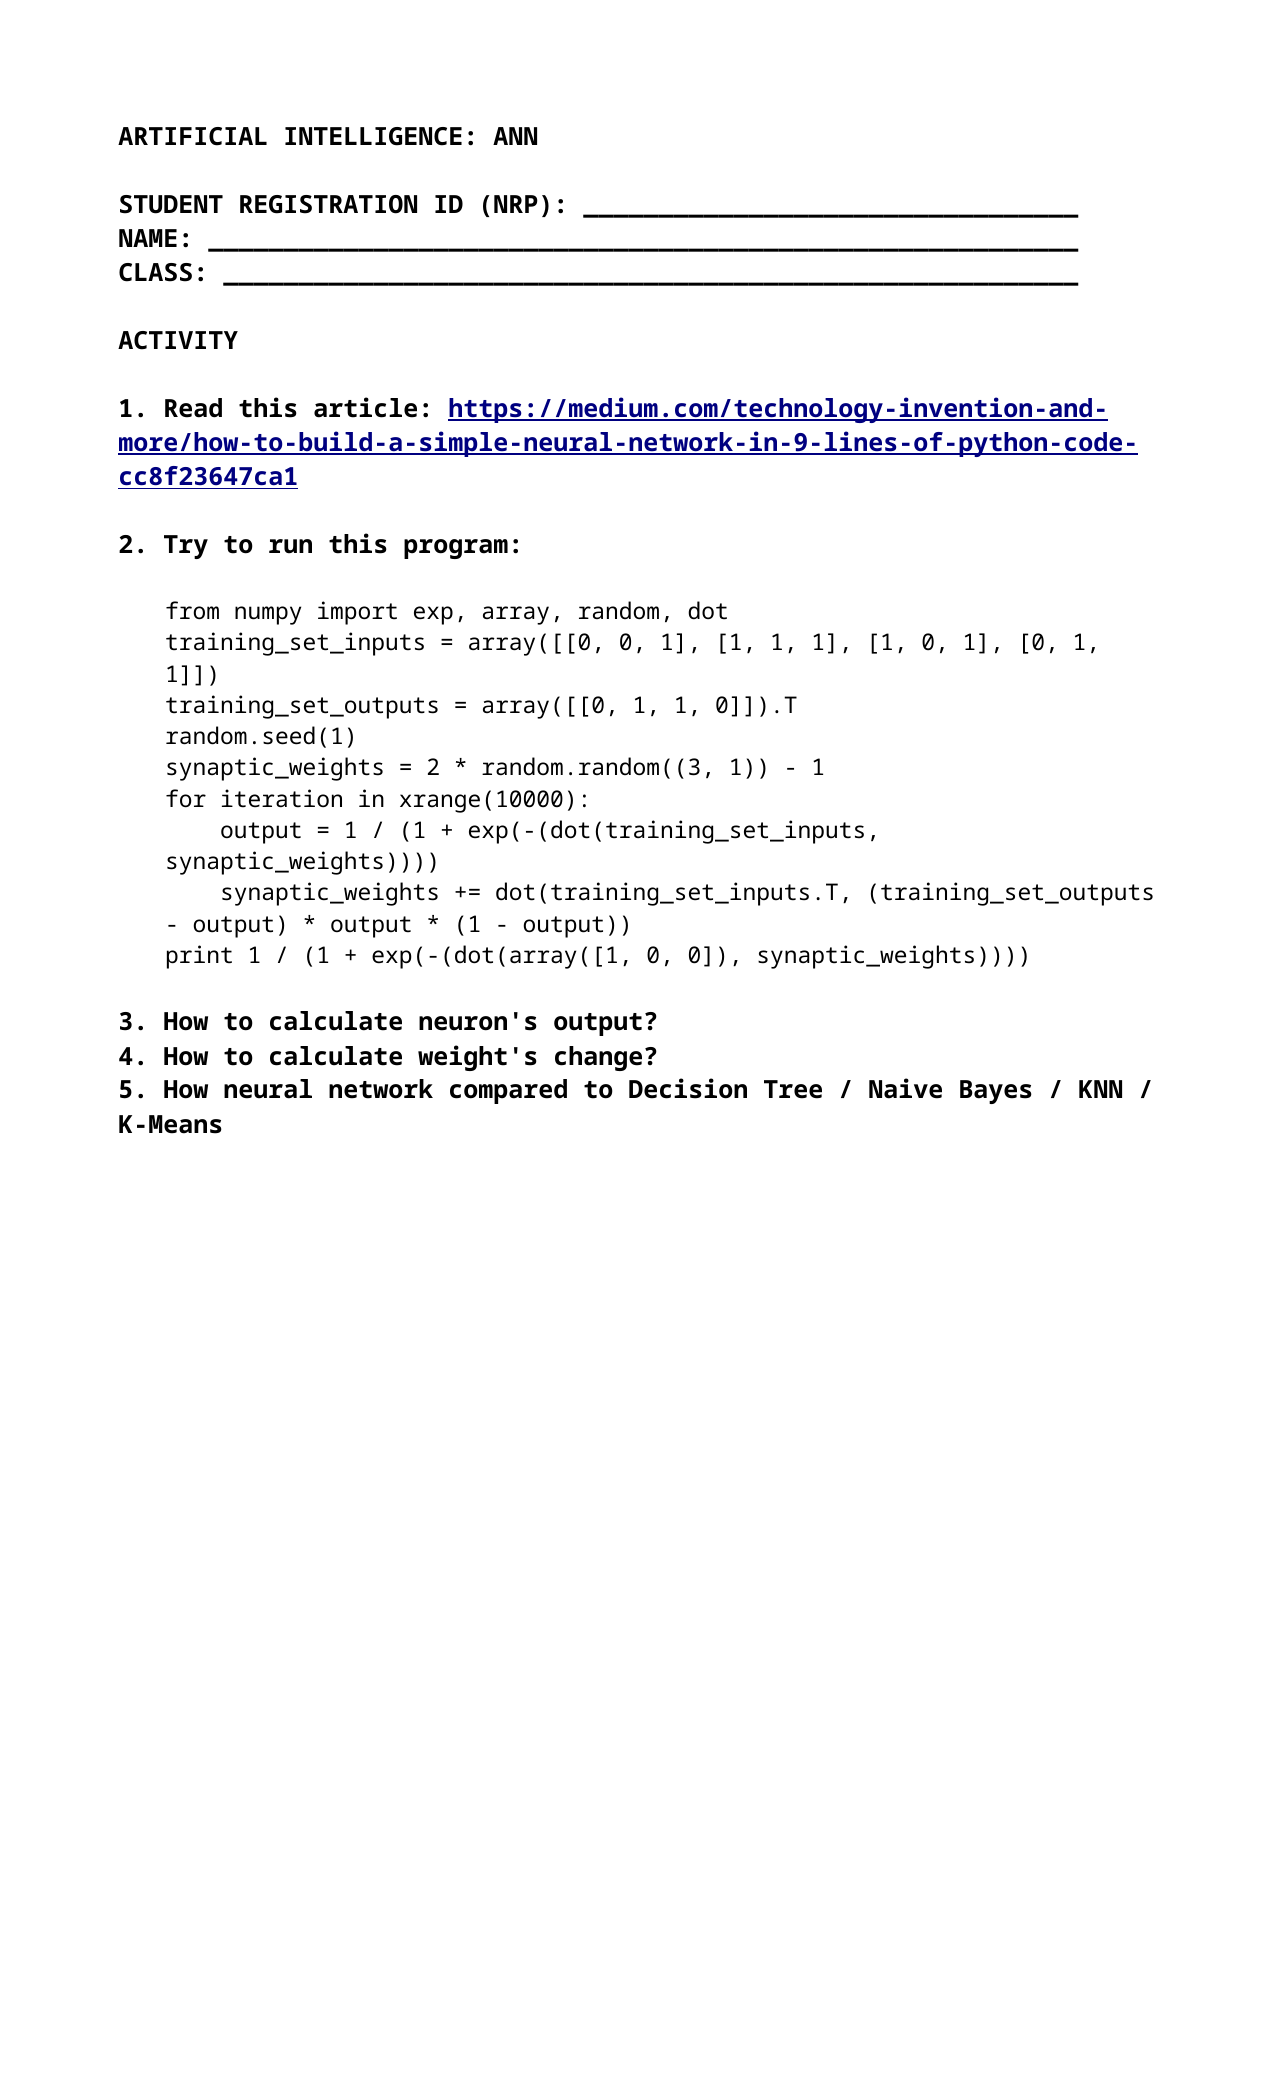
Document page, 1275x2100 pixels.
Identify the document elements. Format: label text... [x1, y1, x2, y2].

text ACTIVITY [118, 322, 1157, 357]
text NAME: __________________________________________________________ [118, 220, 1157, 254]
text from numpy import exp, array, random, dot [165, 595, 1157, 626]
text STUDENT REGISTRATION ID (NRP): _________________________________ [118, 186, 1157, 220]
text 4. How to calculate weight's change? [118, 1038, 1157, 1072]
text training_set_outputs = array([[0, 1, 1, 0]]).T [165, 689, 1157, 720]
text synaptic_weights = 2 * random.random((3, 1)) - 1 [165, 751, 1157, 782]
text random.seed(1) [165, 720, 1157, 751]
text 2. Try to run this program: [118, 527, 1157, 561]
text CLASS: _________________________________________________________ [118, 254, 1157, 288]
text for iteration in xrange(10000): [165, 782, 1157, 814]
text training_set_inputs = array([[0, 0, 1], [1, 1, 1], [1, 0, 1], [0, 1, 1]]) [165, 626, 1157, 689]
text output = 1 / (1 + exp(-(dot(training_set_inputs, synaptic_weights)))) [165, 814, 1157, 876]
text synaptic_weights += dot(training_set_inputs.T, (training_set_outputs - output) * output * (1 - output)) [165, 876, 1157, 939]
text 3. How to calculate neuron's output? [118, 1004, 1157, 1038]
text print 1 / (1 + exp(-(dot(array([1, 0, 0]), synaptic_weights)))) [165, 939, 1157, 970]
text 5. How neural network compared to Decision Tree / Naive Bayes / KNN / K-Means [118, 1072, 1157, 1140]
text ARTIFICIAL INTELLIGENCE: ANN [118, 118, 1157, 152]
text 1. Read this article: https://medium.com/technology-invention-and-more/how-to-build-a-simple-neural-network-in-9-lines-of-python-code-cc8f23647ca1 [118, 391, 1157, 493]
